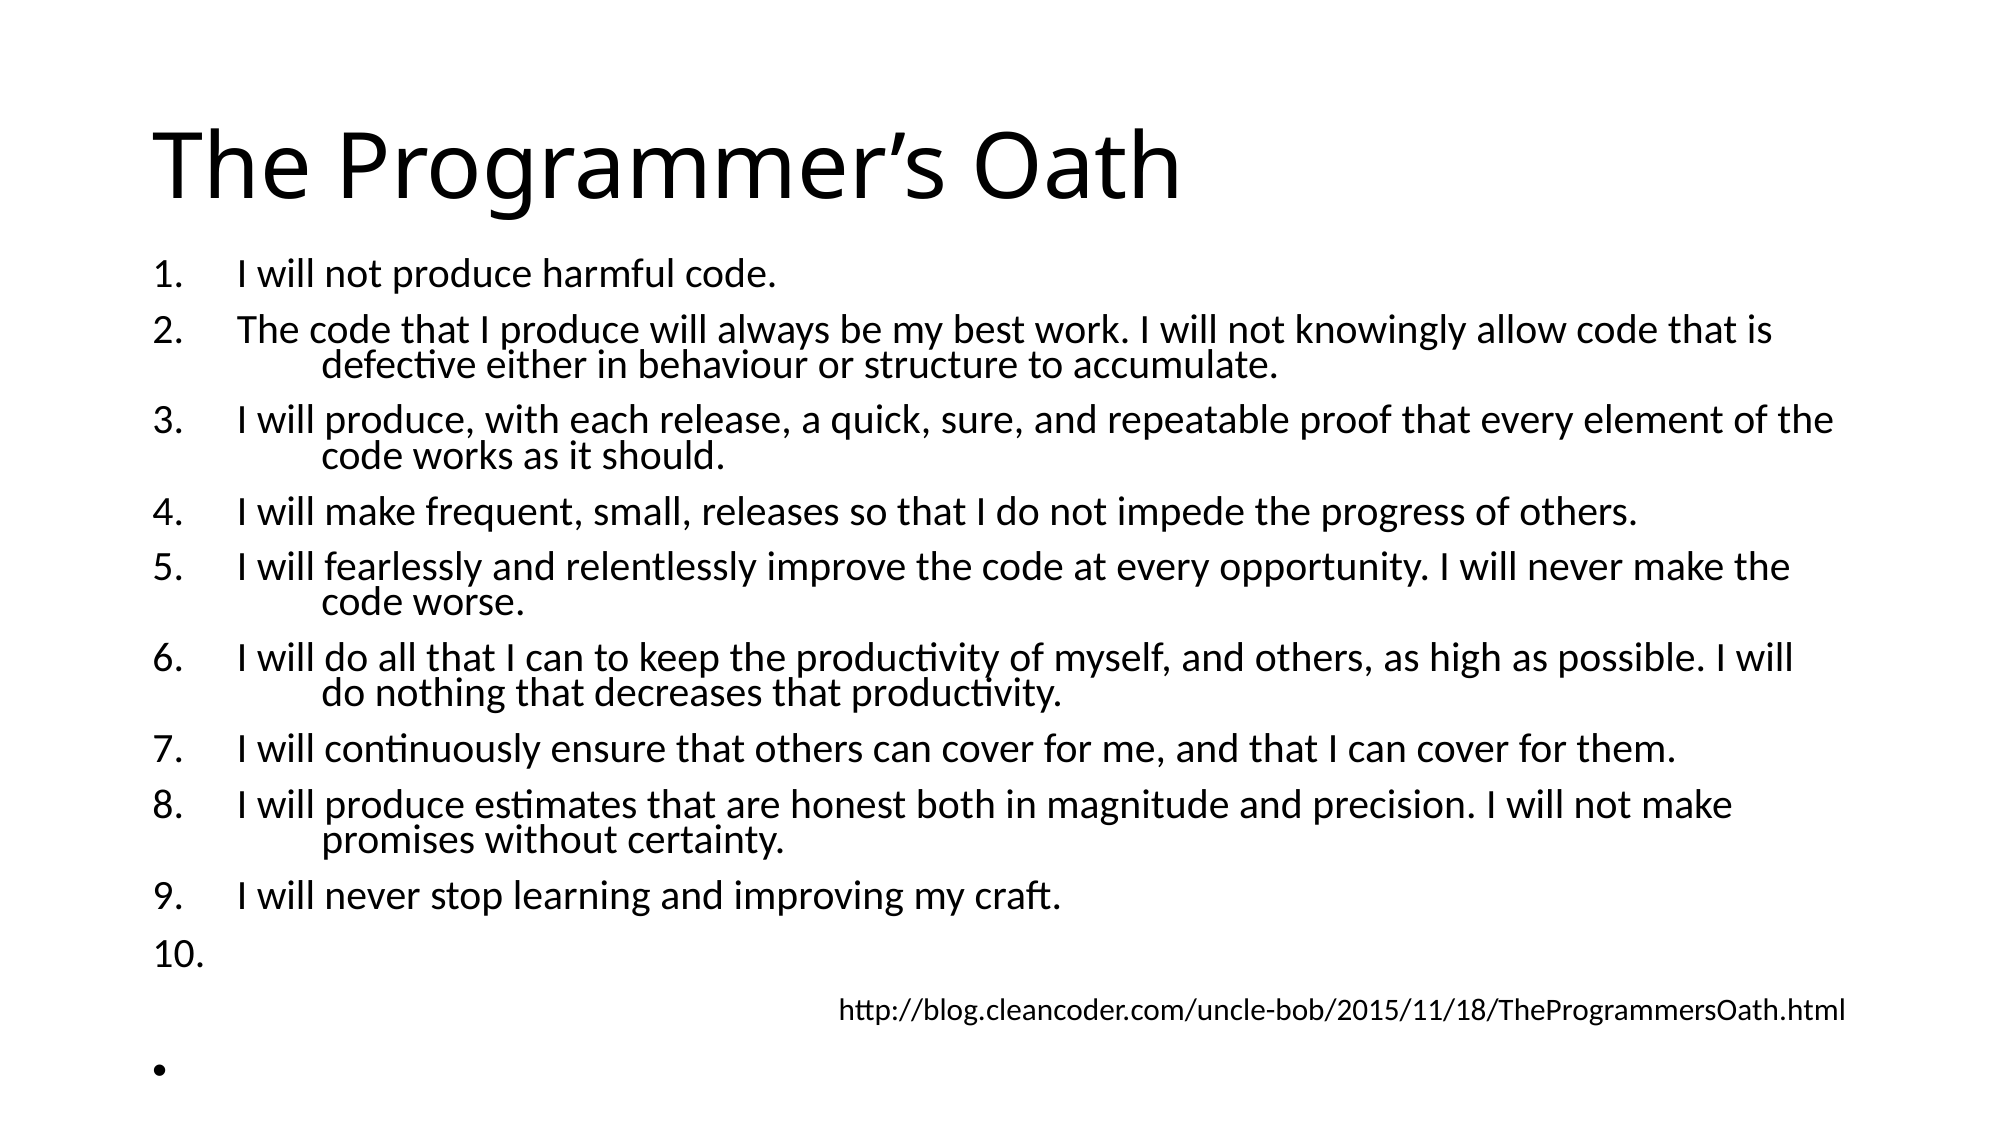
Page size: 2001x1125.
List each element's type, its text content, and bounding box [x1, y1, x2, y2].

list I will not produce harmful code. The code that I produce will always be my best work. I will not knowingly allow code that is defective either in behaviour or structure to accumulate. I will produce, with each release, a quick, sure, and repeatable proof that every element of the code works as it should. I will make frequent, small, releases so that I do not impede the progress of others. I will fearlessly and relentlessly improve the code at every opportunity. I will never make the code worse. I will do all that I can to keep the productivity of myself, and others, as high as possible. I will do nothing that decreases that productivity. I will continuously ensure that others can cover for me, and that I can cover for them. I will produce estimates that are honest both in magnitude and precision. I will not make promises without certainty. I will never stop learning and improving my craft. http://blog.cleancoder.com/uncle-bob/2015/11/18/TheProgrammersOath.html [137, 251, 1863, 1069]
title The Programmer’s Oath [137, 59, 1863, 251]
